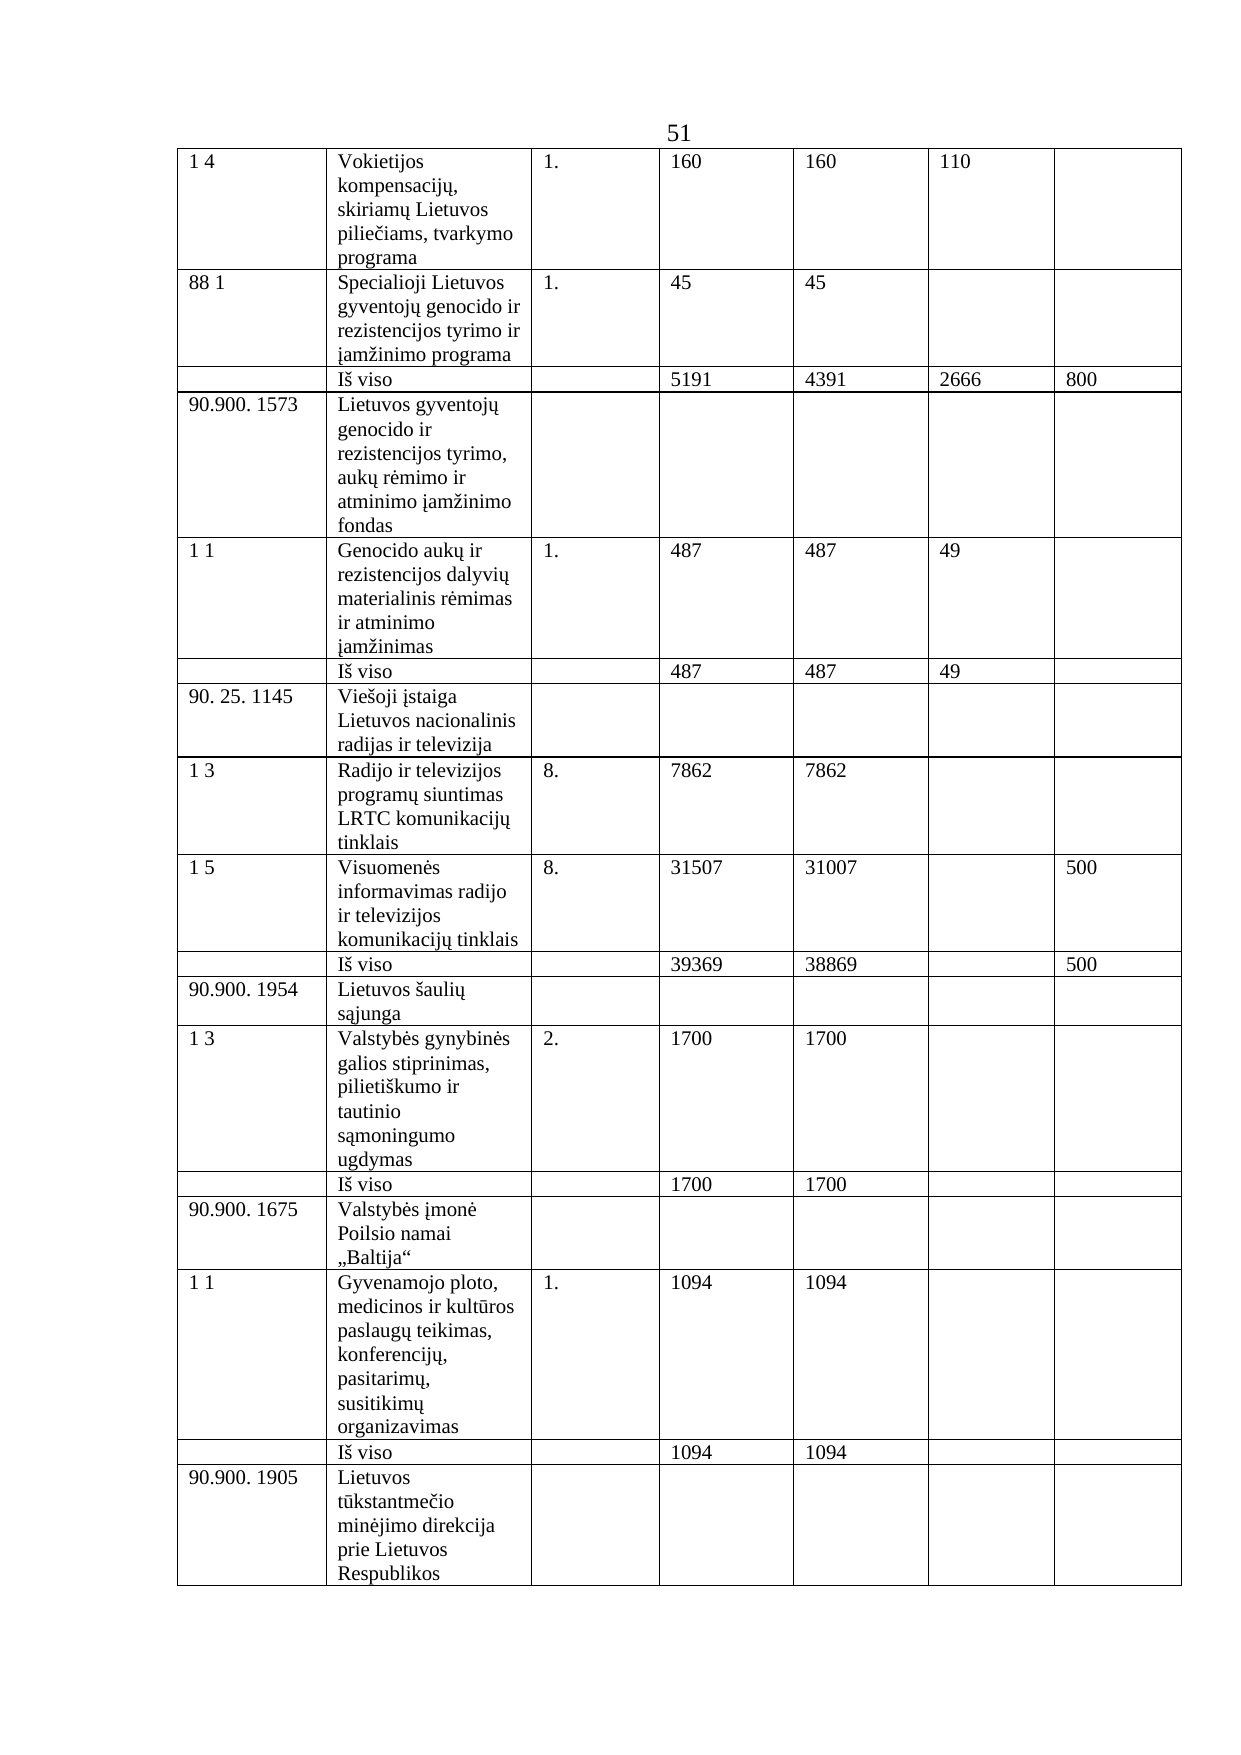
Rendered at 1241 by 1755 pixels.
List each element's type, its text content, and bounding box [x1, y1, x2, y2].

table_cell [1055, 1026, 1181, 1171]
table_cell 110 [929, 149, 1054, 269]
table_cell 1094 [660, 1270, 793, 1438]
table_cell Specialioji Lietuvos gyventojų genocido ir rezistencijos tyrimo ir įamžinimo programa [327, 270, 531, 366]
table_cell [532, 659, 659, 683]
table_cell 500 [1055, 855, 1181, 951]
table_cell [929, 1440, 1054, 1464]
table_cell [794, 684, 928, 756]
table_cell Radijo ir televizijos programų siuntimas LRTC komunikacijų tinklais [327, 758, 531, 854]
table_cell 8. [532, 758, 659, 854]
table_cell 1 3 [178, 1026, 326, 1171]
table_cell [794, 1465, 928, 1585]
table_cell 1094 [660, 1440, 793, 1464]
table_cell [1055, 538, 1181, 658]
table_cell [1055, 1440, 1181, 1464]
table_cell [929, 1172, 1054, 1196]
table_cell 1700 [660, 1026, 793, 1171]
table_cell 4391 [794, 367, 928, 391]
table_cell 160 [794, 149, 928, 269]
table_cell [532, 393, 659, 537]
table_cell [1055, 1270, 1181, 1438]
table_cell [178, 659, 326, 683]
table_cell 1700 [794, 1026, 928, 1171]
table_cell [929, 1465, 1054, 1585]
table_cell 487 [794, 659, 928, 683]
table_cell [929, 977, 1054, 1025]
table_cell 90. 25. 1145 [178, 684, 326, 756]
table_cell 500 [1055, 952, 1181, 976]
table_cell Iš viso [327, 1172, 531, 1196]
table_cell [929, 1026, 1054, 1171]
table_cell [1055, 1465, 1181, 1585]
table_cell 1094 [794, 1440, 928, 1464]
table_cell 1 1 [178, 1270, 326, 1438]
table_cell 160 [660, 149, 793, 269]
table_cell [929, 270, 1054, 366]
table_cell 1094 [794, 1270, 928, 1438]
table_cell [532, 684, 659, 756]
table_cell [929, 758, 1054, 854]
table_cell [1055, 1172, 1181, 1196]
table_cell 31007 [794, 855, 928, 951]
table_cell 1. [532, 538, 659, 658]
table_cell 1 1 [178, 538, 326, 658]
table_cell 1 3 [178, 758, 326, 854]
table_cell [1055, 684, 1181, 756]
table_cell Valstybės įmonė Poilsio namai „Baltija“ [327, 1197, 531, 1269]
table_cell [532, 977, 659, 1025]
table_cell [532, 1197, 659, 1269]
table_cell Viešoji įstaiga Lietuvos nacionalinis radijas ir televizija [327, 684, 531, 756]
table_cell 90.900. 1954 [178, 977, 326, 1025]
table_cell [1055, 977, 1181, 1025]
table_cell 2666 [929, 367, 1054, 391]
table_cell Genocido aukų ir rezistencijos dalyvių materialinis rėmimas ir atminimo įamžinimas [327, 538, 531, 658]
table_cell 800 [1055, 367, 1181, 391]
table_cell 45 [794, 270, 928, 366]
table_cell 88 1 [178, 270, 326, 366]
table_cell [929, 393, 1054, 537]
table_cell 31507 [660, 855, 793, 951]
table_cell 45 [660, 270, 793, 366]
table_cell [532, 1465, 659, 1585]
table_cell Vokietijos kompensacijų, skiriamų Lietuvos piliečiams, tvarkymo programa [327, 149, 531, 269]
table_cell [660, 1197, 793, 1269]
table_cell [532, 952, 659, 976]
table_cell [532, 367, 659, 391]
table_cell Iš viso [327, 659, 531, 683]
table_cell 1. [532, 1270, 659, 1438]
table_cell 90.900. 1905 [178, 1465, 326, 1585]
table_cell 38869 [794, 952, 928, 976]
table_cell 49 [929, 538, 1054, 658]
table_cell 7862 [794, 758, 928, 854]
table_cell [794, 393, 928, 537]
table_cell Visuomenės informavimas radijo ir televizijos komunikacijų tinklais [327, 855, 531, 951]
table_cell [794, 977, 928, 1025]
table_cell Gyvenamojo ploto, medicinos ir kultūros paslaugų teikimas, konferencijų, pasitarimų, susitikimų organizavimas [327, 1270, 531, 1438]
table_cell [1055, 149, 1181, 269]
table_cell [660, 393, 793, 537]
table_cell 1. [532, 270, 659, 366]
table_cell 1700 [660, 1172, 793, 1196]
table_cell 5191 [660, 367, 793, 391]
table_cell [929, 855, 1054, 951]
table_cell Iš viso [327, 1440, 531, 1464]
table_cell Lietuvos tūkstantmečio minėjimo direkcija prie Lietuvos Respublikos [327, 1465, 531, 1585]
table_cell 90.900. 1675 [178, 1197, 326, 1269]
table_cell 90.900. 1573 [178, 393, 326, 537]
table_cell [929, 1270, 1054, 1438]
table_cell [1055, 659, 1181, 683]
table_cell 1. [532, 149, 659, 269]
table_cell [1055, 1197, 1181, 1269]
table_cell 7862 [660, 758, 793, 854]
table_cell [929, 684, 1054, 756]
table_cell [660, 684, 793, 756]
table_cell Lietuvos šaulių sąjunga [327, 977, 531, 1025]
table_cell [1055, 270, 1181, 366]
table_cell 49 [929, 659, 1054, 683]
table_cell 1 4 [178, 149, 326, 269]
table_cell [178, 367, 326, 391]
table_cell [532, 1172, 659, 1196]
table_cell 8. [532, 855, 659, 951]
table_cell [660, 977, 793, 1025]
table_cell [532, 1440, 659, 1464]
table_cell 487 [660, 659, 793, 683]
table_cell Iš viso [327, 367, 531, 391]
table_cell [1055, 393, 1181, 537]
table_cell [178, 1440, 326, 1464]
table_cell [1055, 758, 1181, 854]
table_cell [929, 1197, 1054, 1269]
table_cell 487 [794, 538, 928, 658]
table_cell [929, 952, 1054, 976]
table_cell Lietuvos gyventojų genocido ir rezistencijos tyrimo, aukų rėmimo ir atminimo įamžinimo fondas [327, 393, 531, 537]
table_cell [794, 1197, 928, 1269]
table_cell 39369 [660, 952, 793, 976]
table_cell 1700 [794, 1172, 928, 1196]
table_cell 2. [532, 1026, 659, 1171]
table_cell [178, 1172, 326, 1196]
table_cell [178, 952, 326, 976]
table_cell Valstybės gynybinės galios stiprinimas, pilietiškumo ir tautinio sąmoningumo ugdymas [327, 1026, 531, 1171]
table_cell Iš viso [327, 952, 531, 976]
table_cell [660, 1465, 793, 1585]
table_cell 1 5 [178, 855, 326, 951]
table_cell 487 [660, 538, 793, 658]
